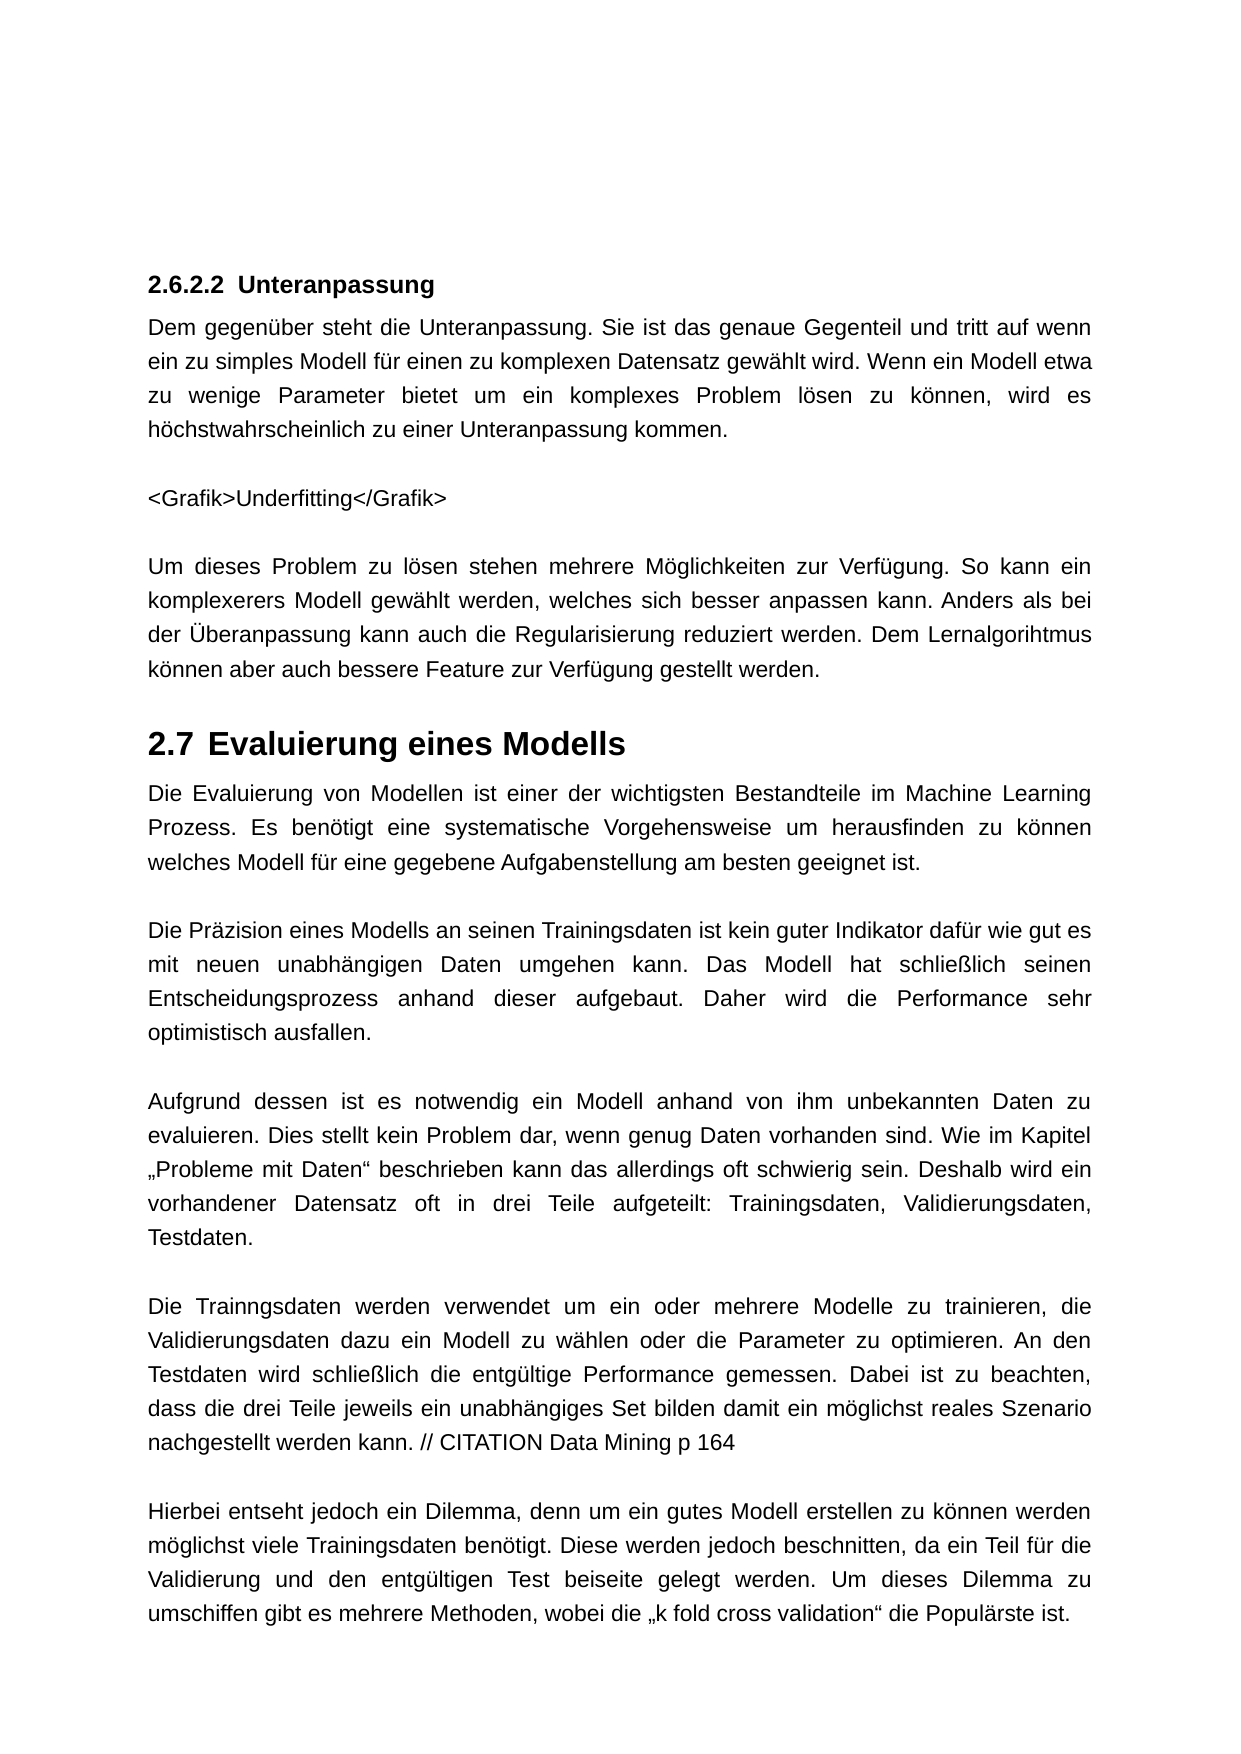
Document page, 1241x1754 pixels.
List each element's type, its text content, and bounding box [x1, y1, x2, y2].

text Die Trainngsdaten werden verwendet um ein oder mehrere Modelle zu trainieren, die Validierungsdaten dazu ein Modell zu wählen oder die Parameter zu optimieren. An den Testdaten wird schließlich die entgültige Performance gemessen. Dabei ist zu beachten, dass die drei Teile jeweils ein unabhängiges Set bilden damit ein möglichst reales Szenario nachgestellt werden kann. // CITATION Data Mining p 164 [148, 1293, 1092, 1456]
text Hierbei entseht jedoch ein Dilemma, denn um ein gutes Modell erstellen zu können werden möglichst viele Trainingsdaten benötigt. Diese werden jedoch beschnitten, da ein Teil für die Validierung und den entgültigen Test beiseite gelegt werden. Um dieses Dilemma zu umschiffen gibt es mehrere Methoden, wobei die „k fold cross validation“ die Populärste ist. [148, 1498, 1092, 1626]
subtitle Unteranpassung [148, 270, 1092, 299]
text Die Evaluierung von Modellen ist einer der wichtigsten Bestandteile im Machine Learning Prozess. Es benötigt eine systematische Vorgehensweise um herausfinden zu können welches Modell für eine gegebene Aufgabenstellung am besten geeignet ist. [148, 780, 1092, 875]
text Die Präzision eines Modells an seinen Trainingsdaten ist kein guter Indikator dafür wie gut es mit neuen unabhängigen Daten umgehen kann. Das Modell hat schließlich seinen Entscheidungsprozess anhand dieser aufgebaut. Daher wird die Performance sehr optimistisch ausfallen. [148, 917, 1092, 1046]
text Dem gegenüber steht die Unteranpassung. Sie ist das genaue Gegenteil und tritt auf wenn ein zu simples Modell für einen zu komplexen Datensatz gewählt wird. Wenn ein Modell etwa zu wenige Parameter bietet um ein komplexes Problem lösen zu können, wird es höchstwahrscheinlich zu einer Unteranpassung kommen. [148, 314, 1092, 443]
subtitle Evaluierung eines Modells [148, 724, 1092, 762]
text <Grafik>Underfitting</Grafik> [148, 485, 1092, 511]
text Um dieses Problem zu lösen stehen mehrere Möglichkeiten zur Verfügung. So kann ein komplexerers Modell gewählt werden, welches sich besser anpassen kann. Anders als bei der Überanpassung kann auch die Regularisierung reduziert werden. Dem Lernalgorihtmus können aber auch bessere Feature zur Verfügung gestellt werden. [148, 553, 1092, 682]
text Aufgrund dessen ist es notwendig ein Modell anhand von ihm unbekannten Daten zu evaluieren. Dies stellt kein Problem dar, wenn genug Daten vorhanden sind. Wie im Kapitel „Probleme mit Daten“ beschrieben kann das allerdings oft schwierig sein. Deshalb wird ein vorhandener Datensatz oft in drei Teile aufgeteilt: Trainingsdaten, Validierungsdaten, Testdaten. [148, 1088, 1092, 1251]
